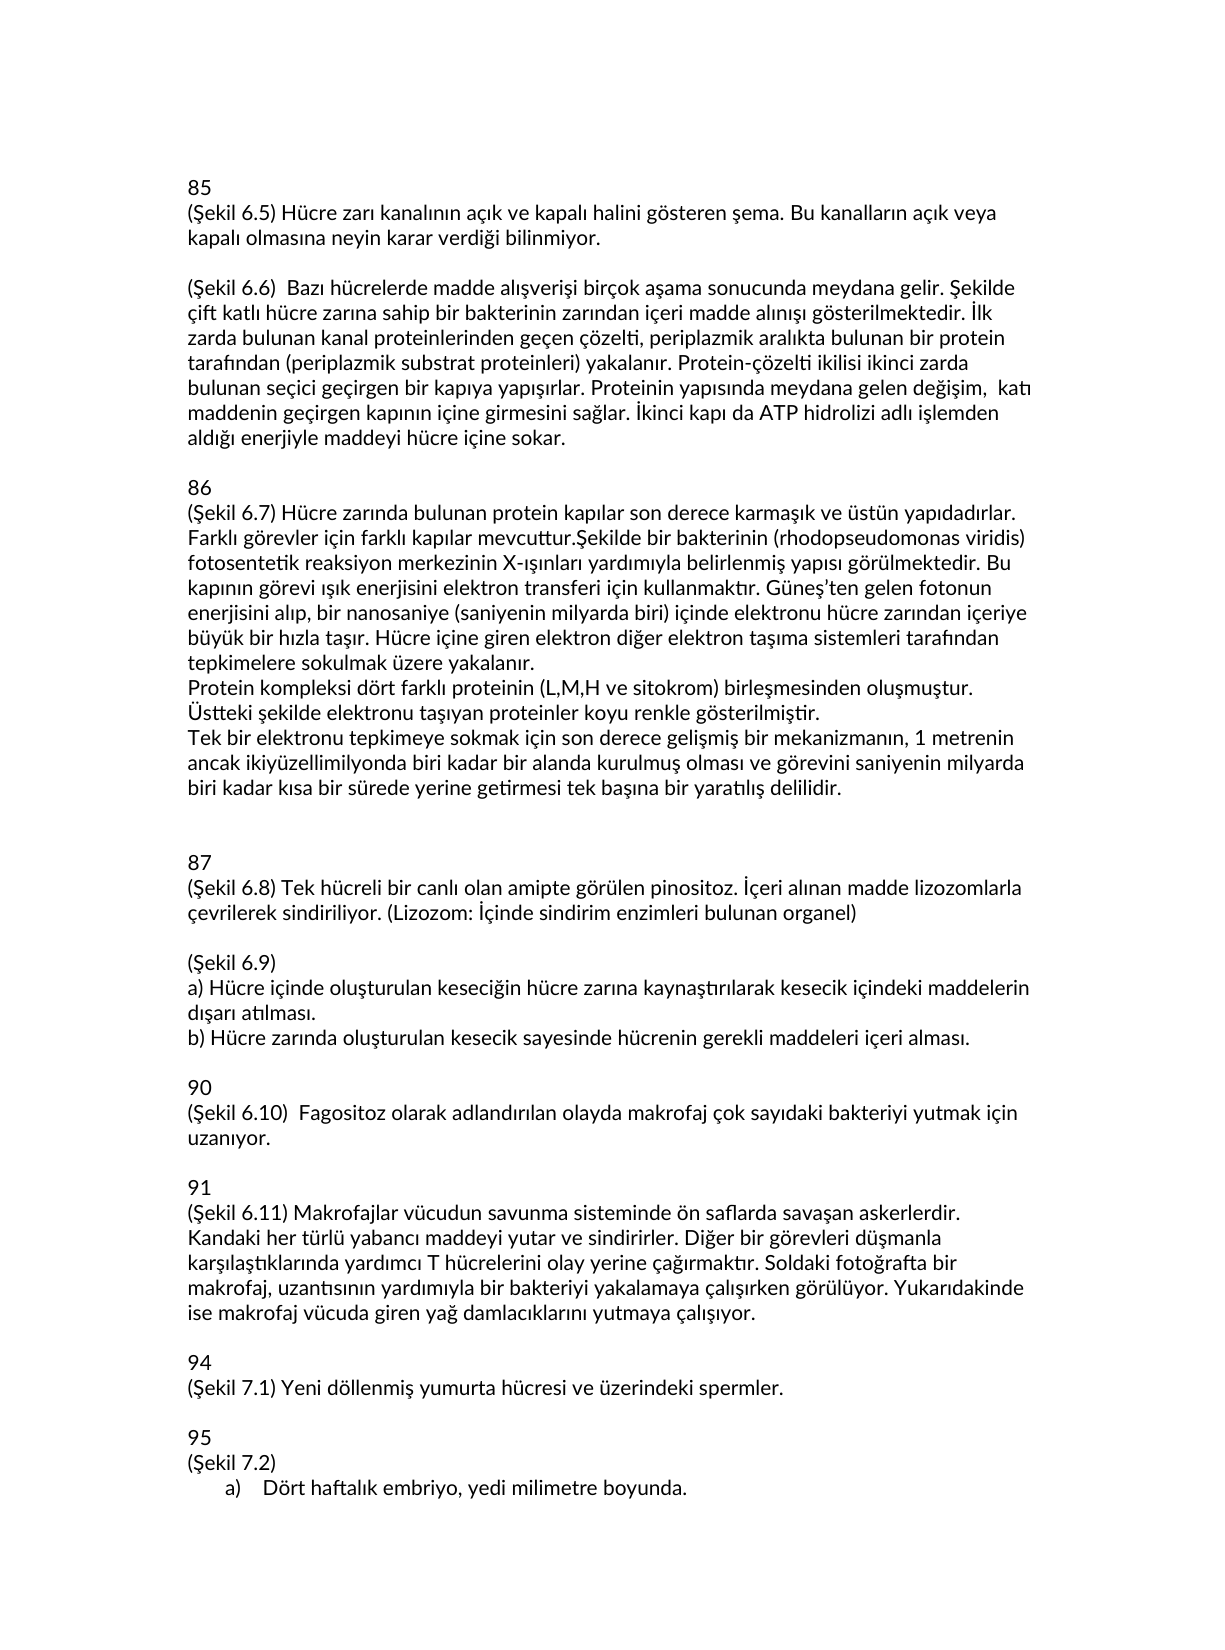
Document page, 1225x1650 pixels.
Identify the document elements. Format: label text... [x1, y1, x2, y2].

text 94 [187, 1350, 1037, 1375]
text (Şekil 6.6) Bazı hücrelerde madde alışverişi birçok aşama sonucunda meydana gelir. Şekilde çift katlı hücre zarına sahip bir bakterinin zarından içeri madde alınışı gösterilmektedir. İlk zarda bulunan kanal proteinlerinden geçen çözelti, periplazmik aralıkta bulunan bir protein tarafından (periplazmik substrat proteinleri) yakalanır. Protein-çözelti ikilisi ikinci zarda bulunan seçici geçirgen bir kapıya yapışırlar. Proteinin yapısında meydana gelen değişim, katı maddenin geçirgen kapının içine girmesini sağlar. İkinci kapı da ATP hidrolizi adlı işlemden aldığı enerjiyle maddeyi hücre içine sokar. [187, 275, 1037, 450]
text (Şekil 6.9) [187, 950, 1037, 975]
text 86 [187, 475, 1037, 500]
text 95 [187, 1425, 1037, 1450]
text a) Hücre içinde oluşturulan keseciğin hücre zarına kaynaştırılarak kesecik içindeki maddelerin dışarı atılması. [187, 975, 1037, 1025]
text (Şekil 6.8) Tek hücreli bir canlı olan amipte görülen pinositoz. İçeri alınan madde lizozomlarla çevrilerek sindiriliyor. (Lizozom: İçinde sindirim enzimleri bulunan organel) [187, 875, 1037, 925]
text (Şekil 6.11) Makrofajlar vücudun savunma sisteminde ön saflarda savaşan askerlerdir. Kandaki her türlü yabancı maddeyi yutar ve sindirirler. Diğer bir görevleri düşmanla karşılaştıklarında yardımcı T hücrelerini olay yerine çağırmaktır. Soldaki fotoğrafta bir makrofaj, uzantısının yardımıyla bir bakteriyi yakalamaya çalışırken görülüyor. Yukarıdakinde ise makrofaj vücuda giren yağ damlacıklarını yutmaya çalışıyor. [187, 1200, 1037, 1325]
text 85 [187, 175, 1037, 200]
text (Şekil 7.1) Yeni döllenmiş yumurta hücresi ve üzerindeki spermler. [187, 1375, 1037, 1400]
text 90 [187, 1075, 1037, 1100]
text b) Hücre zarında oluşturulan kesecik sayesinde hücrenin gerekli maddeleri içeri alması. [187, 1025, 1037, 1050]
text (Şekil 6.7) Hücre zarında bulunan protein kapılar son derece karmaşık ve üstün yapıdadırlar. Farklı görevler için farklı kapılar mevcuttur.Şekilde bir bakterinin (rhodopseudomonas viridis) fotosentetik reaksiyon merkezinin X-ışınları yardımıyla belirlenmiş yapısı görülmektedir. Bu kapının görevi ışık enerjisini elektron transferi için kullanmaktır. Güneş’ten gelen fotonun enerjisini alıp, bir nanosaniye (saniyenin milyarda biri) içinde elektronu hücre zarından içeriye büyük bir hızla taşır. Hücre içine giren elektron diğer elektron taşıma sistemleri tarafından tepkimelere sokulmak üzere yakalanır. [187, 500, 1037, 675]
text (Şekil 6.10) Fagositoz olarak adlandırılan olayda makrofaj çok sayıdaki bakteriyi yutmak için uzanıyor. [187, 1100, 1037, 1150]
text (Şekil 7.2) [187, 1450, 1037, 1475]
text 87 [187, 850, 1037, 875]
list Dört haftalık embriyo, yedi milimetre boyunda. [225, 1475, 1037, 1500]
text Tek bir elektronu tepkimeye sokmak için son derece gelişmiş bir mekanizmanın, 1 metrenin ancak ikiyüzellimilyonda biri kadar bir alanda kurulmuş olması ve görevini saniyenin milyarda biri kadar kısa bir sürede yerine getirmesi tek başına bir yaratılış delilidir. [187, 725, 1037, 800]
text 91 [187, 1175, 1037, 1200]
text Protein kompleksi dört farklı proteinin (L,M,H ve sitokrom) birleşmesinden oluşmuştur. Üstteki şekilde elektronu taşıyan proteinler koyu renkle gösterilmiştir. [187, 675, 1037, 725]
text (Şekil 6.5) Hücre zarı kanalının açık ve kapalı halini gösteren şema. Bu kanalların açık veya kapalı olmasına neyin karar verdiği bilinmiyor. [187, 200, 1037, 250]
